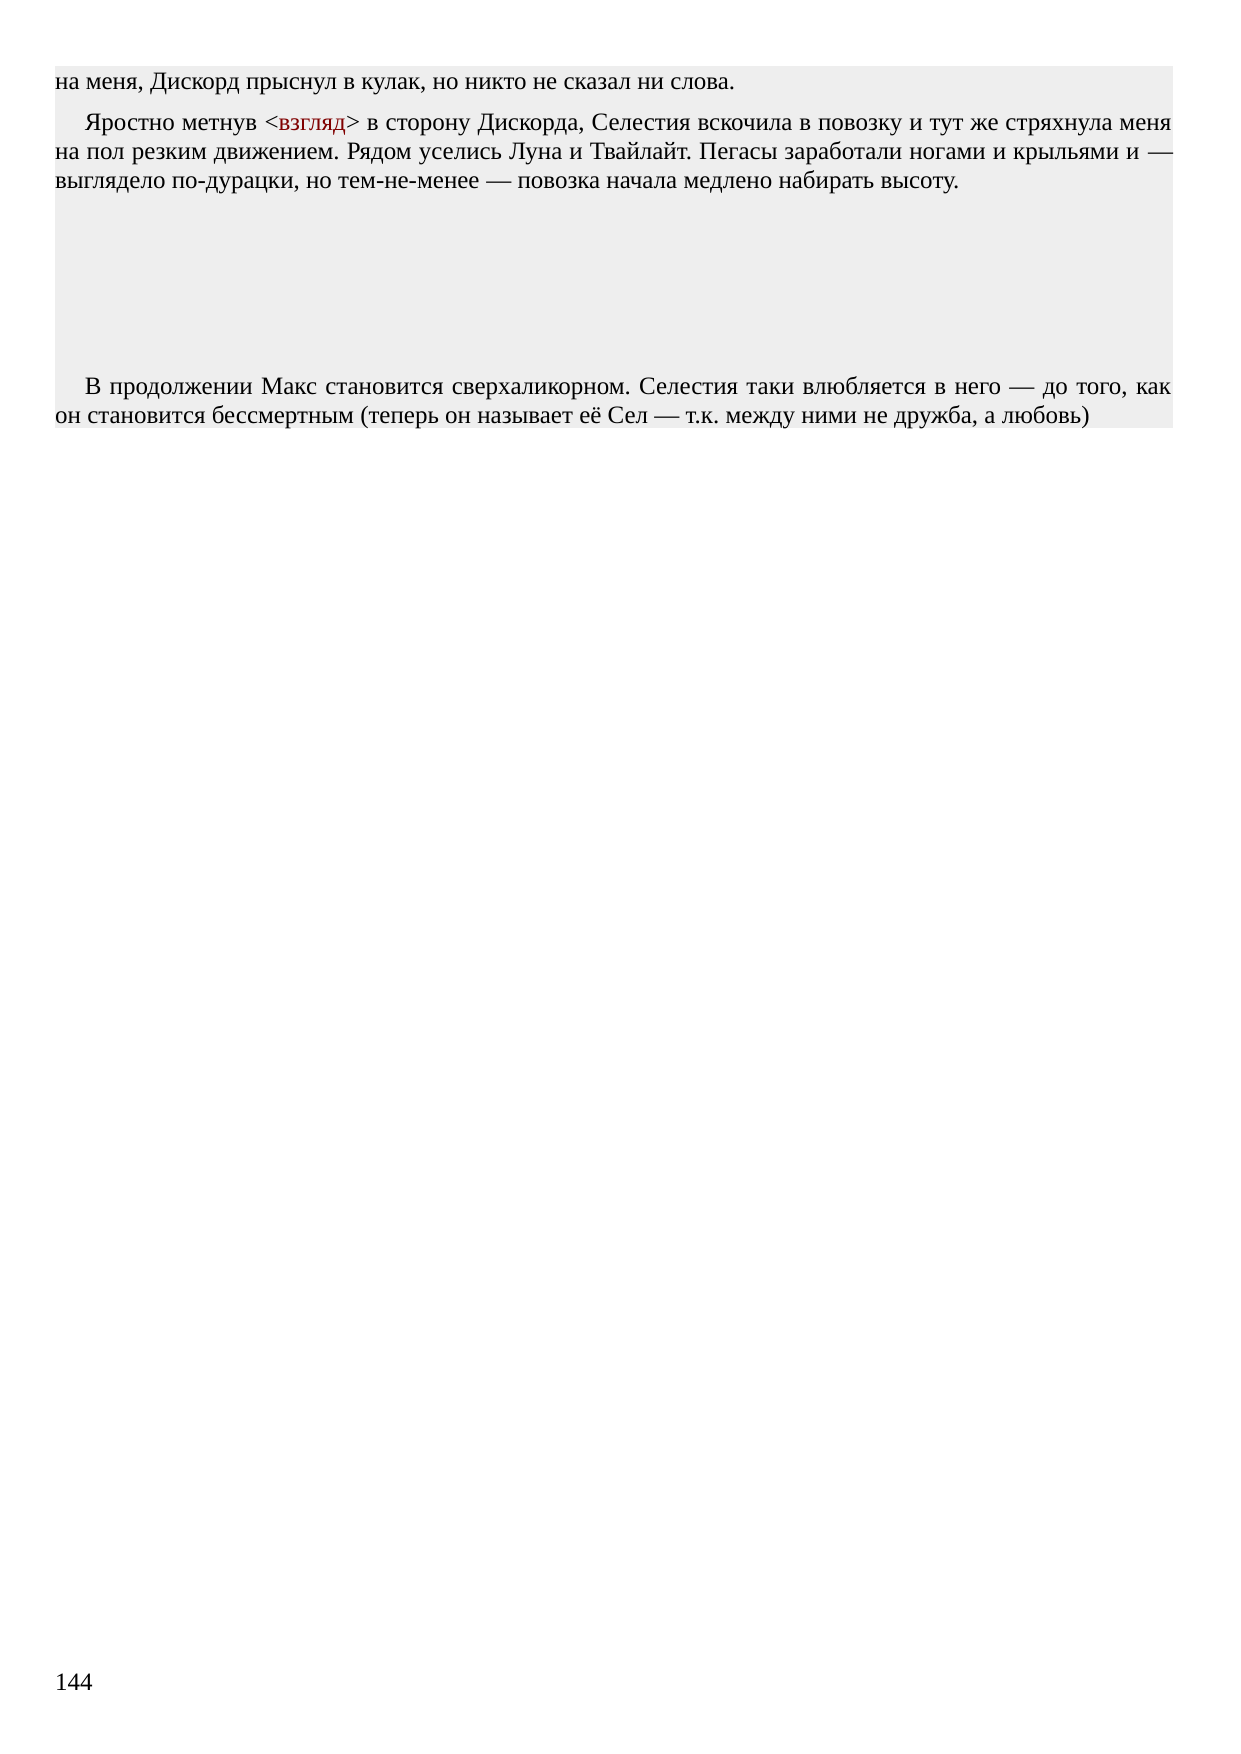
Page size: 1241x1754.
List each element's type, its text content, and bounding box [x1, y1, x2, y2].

text В продолжении Макс становится сверхаликорном. Селестия таки влюбляется в него — до того, как он становится бессмертным (теперь он называет её Сел — т.к. между ними не дружба, а любовь) [55, 371, 1173, 428]
text Яростно метнув <взгляд> в сторону Дискорда, Селестия вскочила в повозку и тут же стряхнула меня на пол резким движением. Рядом уселись Луна и Твайлайт. Пегасы заработали ногами и крыльями и — выглядело по-дурацки, но тем-не-менее — повозка начала медлено набирать высоту. [55, 107, 1173, 193]
text на меня, Дискорд прыснул в кулак, но никто не сказал ни слова. [55, 66, 1173, 95]
